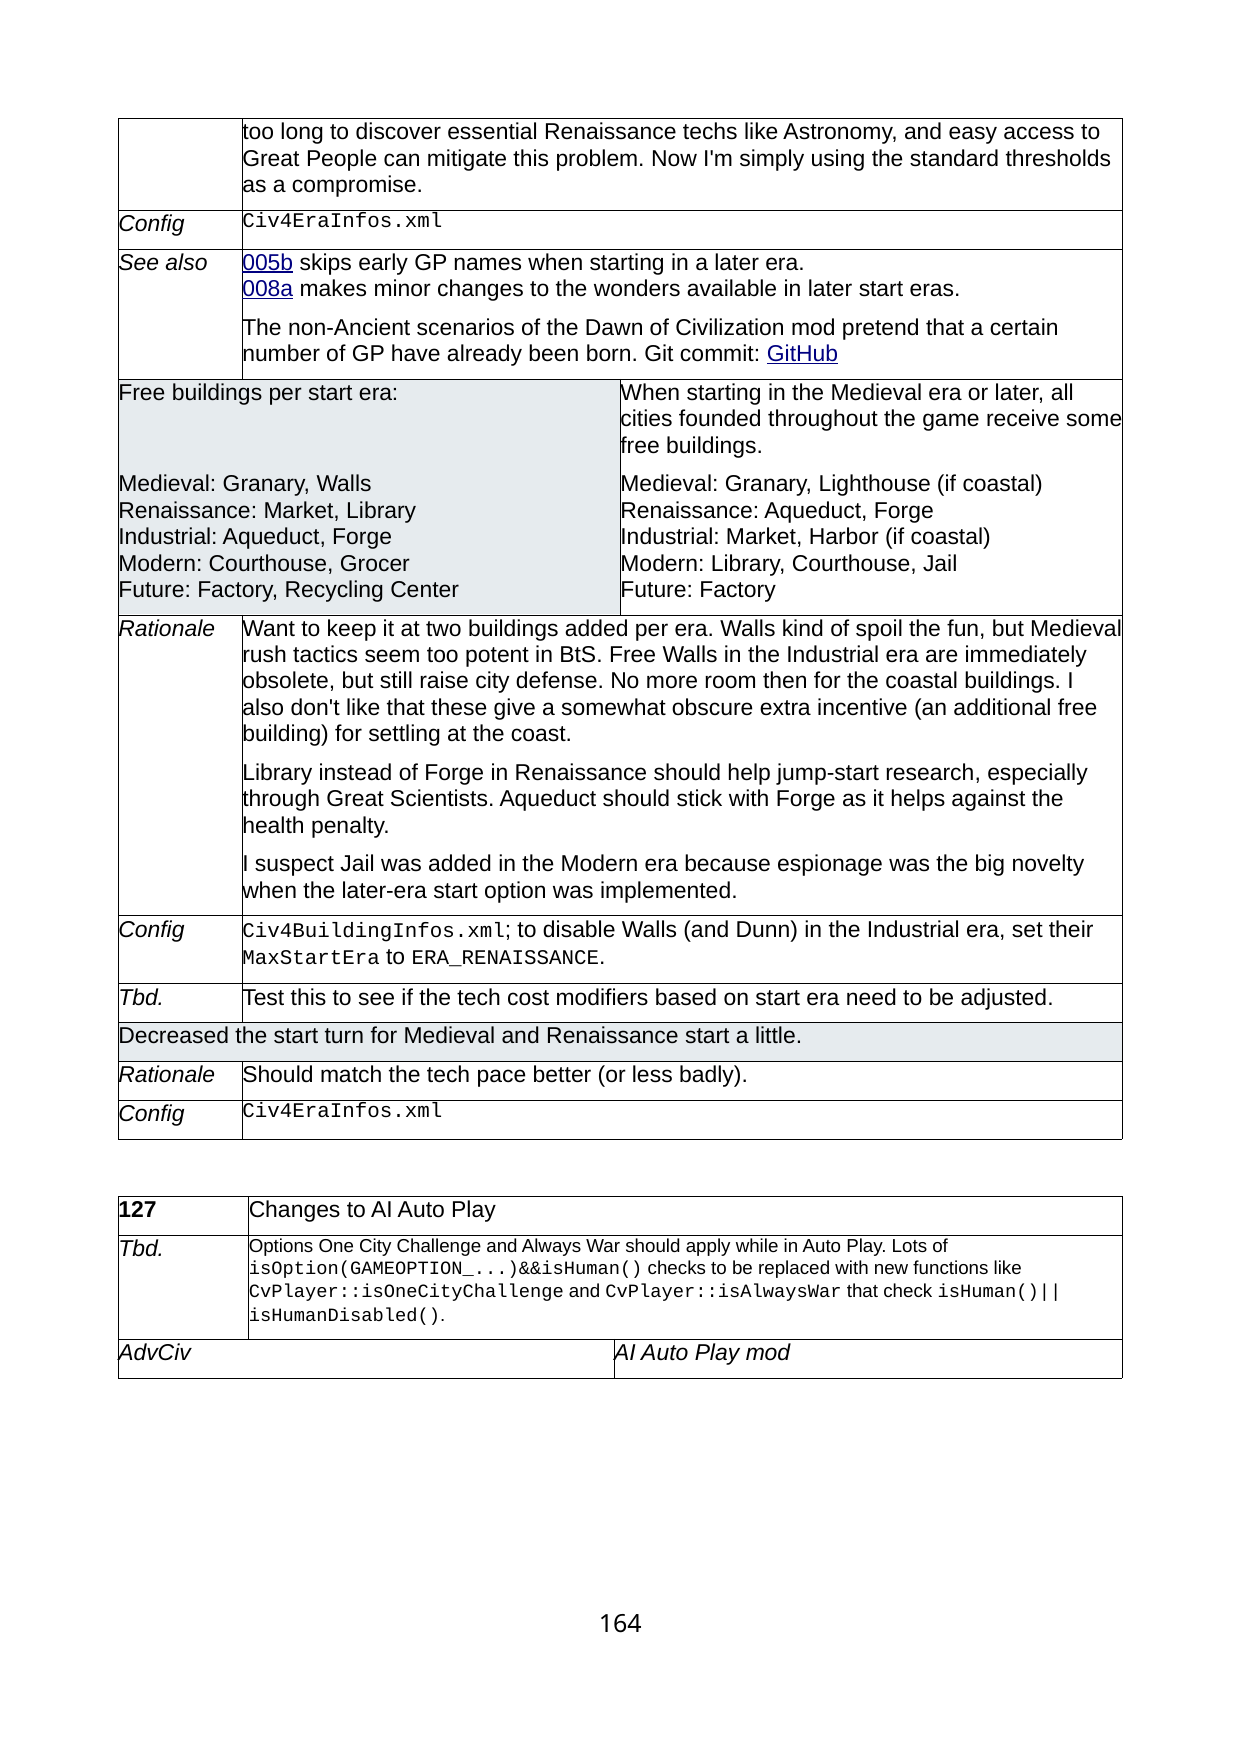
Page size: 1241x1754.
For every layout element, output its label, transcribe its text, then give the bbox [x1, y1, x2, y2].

table_cell AdvCiv [119, 1340, 614, 1378]
table_cell AI Auto Play mod [615, 1340, 1122, 1378]
table_cell See also [119, 250, 242, 379]
table_cell Decreased the start turn for Medieval and Renaissance start a little. [119, 1023, 1122, 1061]
table_header Changes to AI Auto Play [249, 1197, 1122, 1235]
table_cell Tbd. [119, 1236, 248, 1339]
table_cell [119, 119, 242, 210]
table_cell Config [119, 211, 242, 248]
table_cell Rationale [119, 1062, 242, 1100]
table_header 127 [119, 1197, 248, 1235]
table_cell Config [119, 1101, 242, 1139]
table_cell Civ4BuildingInfos.xml; to disable Walls (and Dunn) in the Industrial era, set their MaxStartEra to ERA_RENAISSANCE. [243, 916, 1122, 983]
table_cell Should match the tech pace better (or less badly). [243, 1062, 1122, 1100]
table_cell Config [119, 916, 242, 983]
table_cell Want to keep it at two buildings added per era. Walls kind of spoil the fun, but Medieval rush tactics seem too potent in BtS. Free Walls in the Industrial era are immediately obsolete, but still raise city defense. No more room then for the coastal buildings. I also don't like that these give a somewhat obscure extra incentive (an additional free building) for settling at the coast. Library instead of Forge in Renaissance should help jump-start research, especially through Great Scientists. Aqueduct should stick with Forge as it helps against the health penalty. I suspect Jail was added in the Modern era because espionage was the big novelty when the later-era start option was implemented. [243, 616, 1122, 915]
table_cell Civ4EraInfos.xml [243, 1101, 1122, 1139]
table_cell too long to discover essential Renaissance techs like Astronomy, and easy access to Great People can mitigate this problem. Now I'm simply using the standard thresholds as a compromise. [243, 119, 1122, 210]
table_cell 005b skips early GP names when starting in a later era. 008a makes minor changes to the wonders available in later start eras. The non-Ancient scenarios of the Dawn of Civilization mod pretend that a certain number of GP have already been born. Git commit: GitHub [243, 250, 1122, 379]
table_cell Free buildings per start era: Medieval: Granary, Walls Renaissance: Market, Library Industrial: Aqueduct, Forge Modern: Courthouse, Grocer Future: Factory, Recycling Center [119, 380, 620, 614]
table_cell Civ4EraInfos.xml [243, 211, 1122, 248]
table_cell Test this to see if the tech cost modifiers based on start era need to be adjusted. [243, 984, 1122, 1022]
table_cell Rationale [119, 616, 242, 915]
table_cell Tbd. [119, 984, 242, 1022]
table_cell When starting in the Medieval era or later, all cities founded throughout the game receive some free buildings. Medieval: Granary, Lighthouse (if coastal) Renaissance: Aqueduct, Forge Industrial: Market, Harbor (if coastal) Modern: Library, Courthouse, Jail Future: Factory [621, 380, 1122, 614]
table_cell Options One City Challenge and Always War should apply while in Auto Play. Lots of isOption(GAMEOPTION_...)&&isHuman() checks to be replaced with new functions like CvPlayer::isOneCityChallenge and CvPlayer::isAlwaysWar that check isHuman()||isHumanDisabled(). [249, 1236, 1122, 1339]
